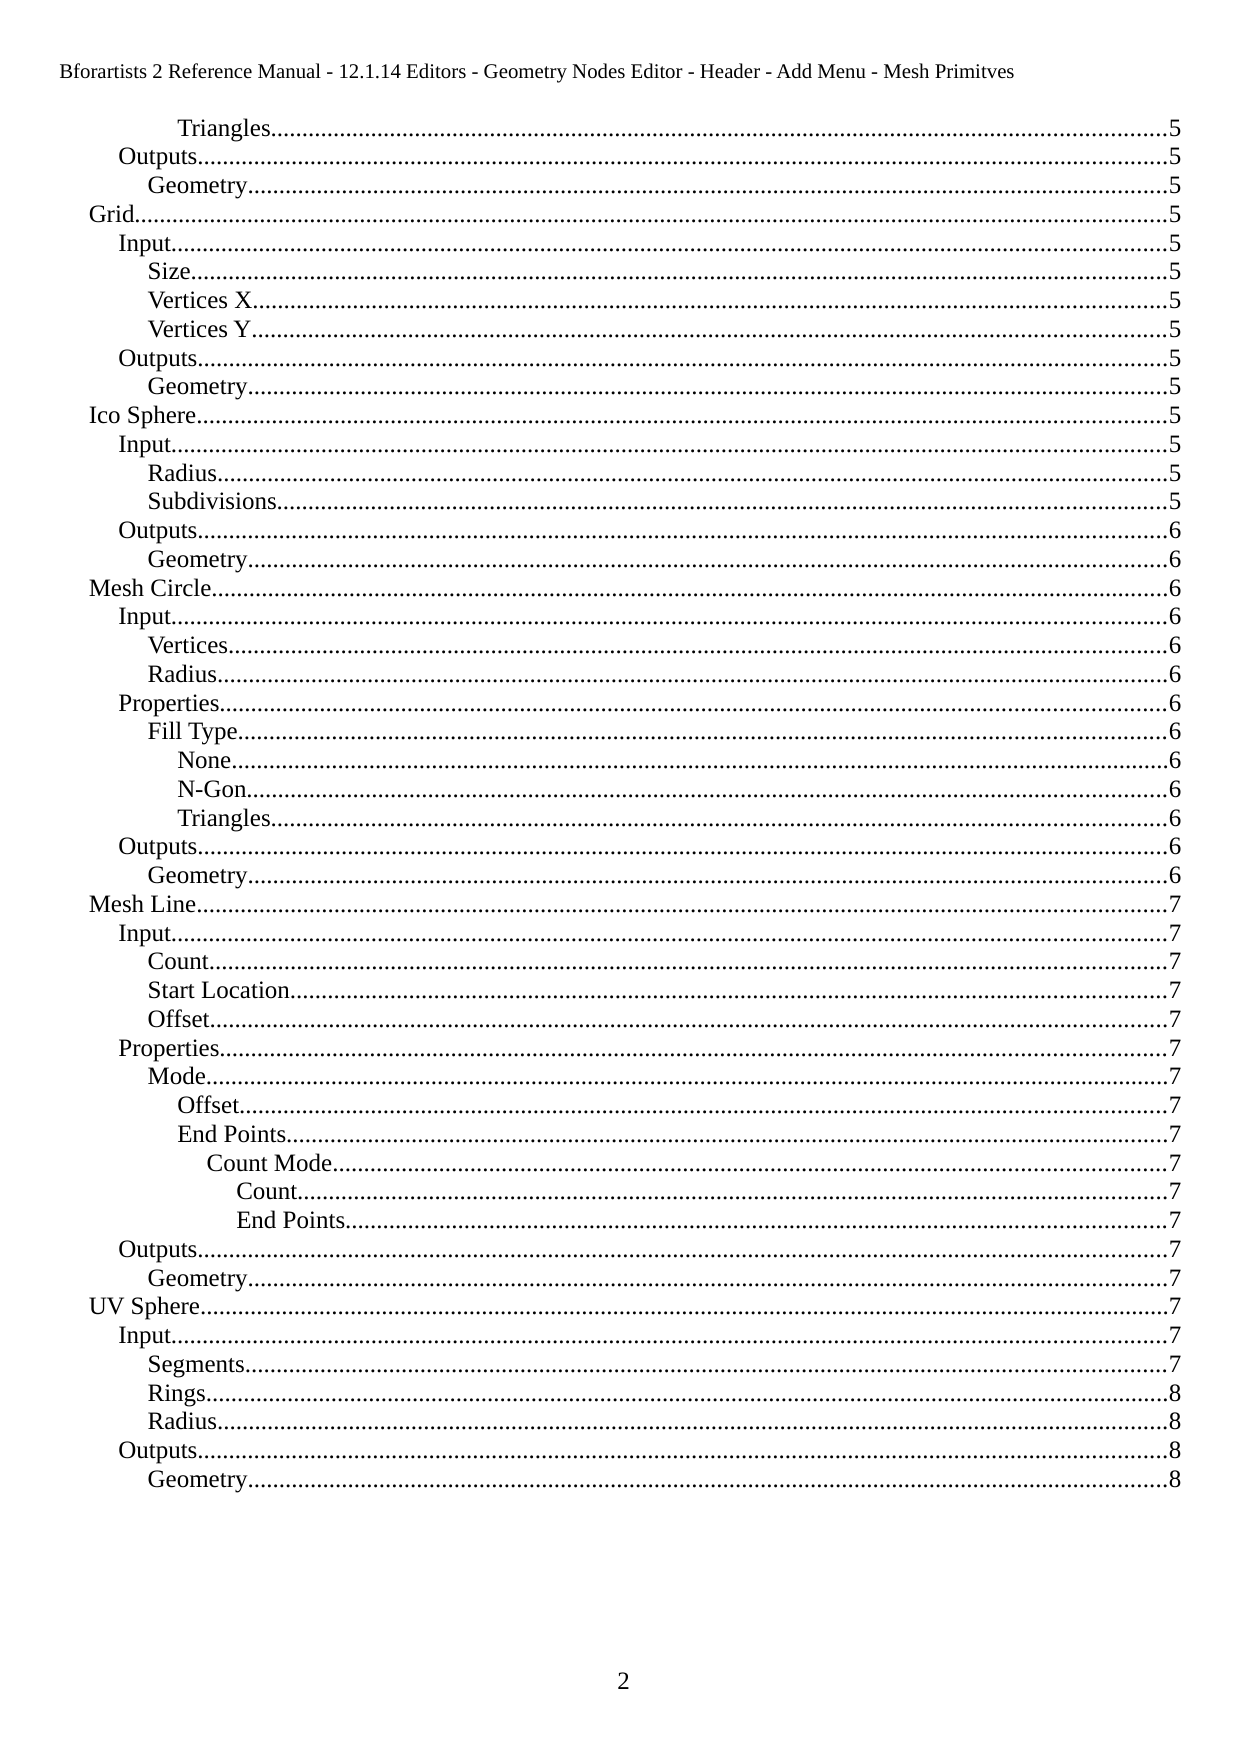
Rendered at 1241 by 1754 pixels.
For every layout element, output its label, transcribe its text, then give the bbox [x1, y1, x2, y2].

text Mesh Circle 6 [88, 573, 1181, 601]
text Segments 7 [147, 1349, 1181, 1378]
text Mode 7 [147, 1061, 1181, 1090]
text Mesh Line 7 [88, 889, 1181, 918]
text Radius 5 [147, 458, 1181, 486]
text Vertices Y 5 [147, 314, 1181, 343]
text End Points 7 [177, 1119, 1181, 1148]
text Geometry 5 [147, 371, 1181, 400]
text Radius 6 [147, 659, 1181, 688]
text Rings 8 [147, 1378, 1181, 1406]
text Radius 8 [147, 1406, 1181, 1435]
text Geometry 8 [147, 1464, 1181, 1493]
text Count 7 [236, 1176, 1181, 1205]
text Outputs 5 [118, 141, 1181, 170]
text Input 7 [118, 918, 1181, 946]
text Grid 5 [88, 199, 1181, 228]
text Triangles 5 [177, 113, 1181, 141]
text Properties 6 [118, 688, 1181, 716]
text Outputs 5 [118, 343, 1181, 371]
text Count Mode 7 [206, 1148, 1181, 1176]
text Size 5 [147, 256, 1181, 285]
text Outputs 7 [118, 1234, 1181, 1263]
text Vertices X 5 [147, 285, 1181, 314]
text None 6 [177, 745, 1181, 774]
text Vertices 6 [147, 630, 1181, 659]
text Subdivisions 5 [147, 486, 1181, 515]
text Outputs 6 [118, 831, 1181, 860]
text Geometry 5 [147, 170, 1181, 199]
text Start Location 7 [147, 975, 1181, 1004]
text Input 5 [118, 228, 1181, 256]
text Outputs 6 [118, 515, 1181, 544]
text Outputs 8 [118, 1435, 1181, 1464]
text Triangles 6 [177, 803, 1181, 831]
text Properties 7 [118, 1033, 1181, 1061]
text End Points 7 [236, 1205, 1181, 1234]
text Count 7 [147, 946, 1181, 975]
text UV Sphere 7 [88, 1291, 1181, 1320]
text Input 7 [118, 1320, 1181, 1349]
text Ico Sphere 5 [88, 400, 1181, 429]
text Geometry 7 [147, 1263, 1181, 1291]
text Offset 7 [147, 1004, 1181, 1033]
text N-Gon 6 [177, 774, 1181, 803]
text Fill Type 6 [147, 716, 1181, 745]
text Geometry 6 [147, 860, 1181, 889]
text Offset 7 [177, 1090, 1181, 1119]
text Input 6 [118, 601, 1181, 630]
text Geometry 6 [147, 544, 1181, 573]
text Input 5 [118, 429, 1181, 458]
